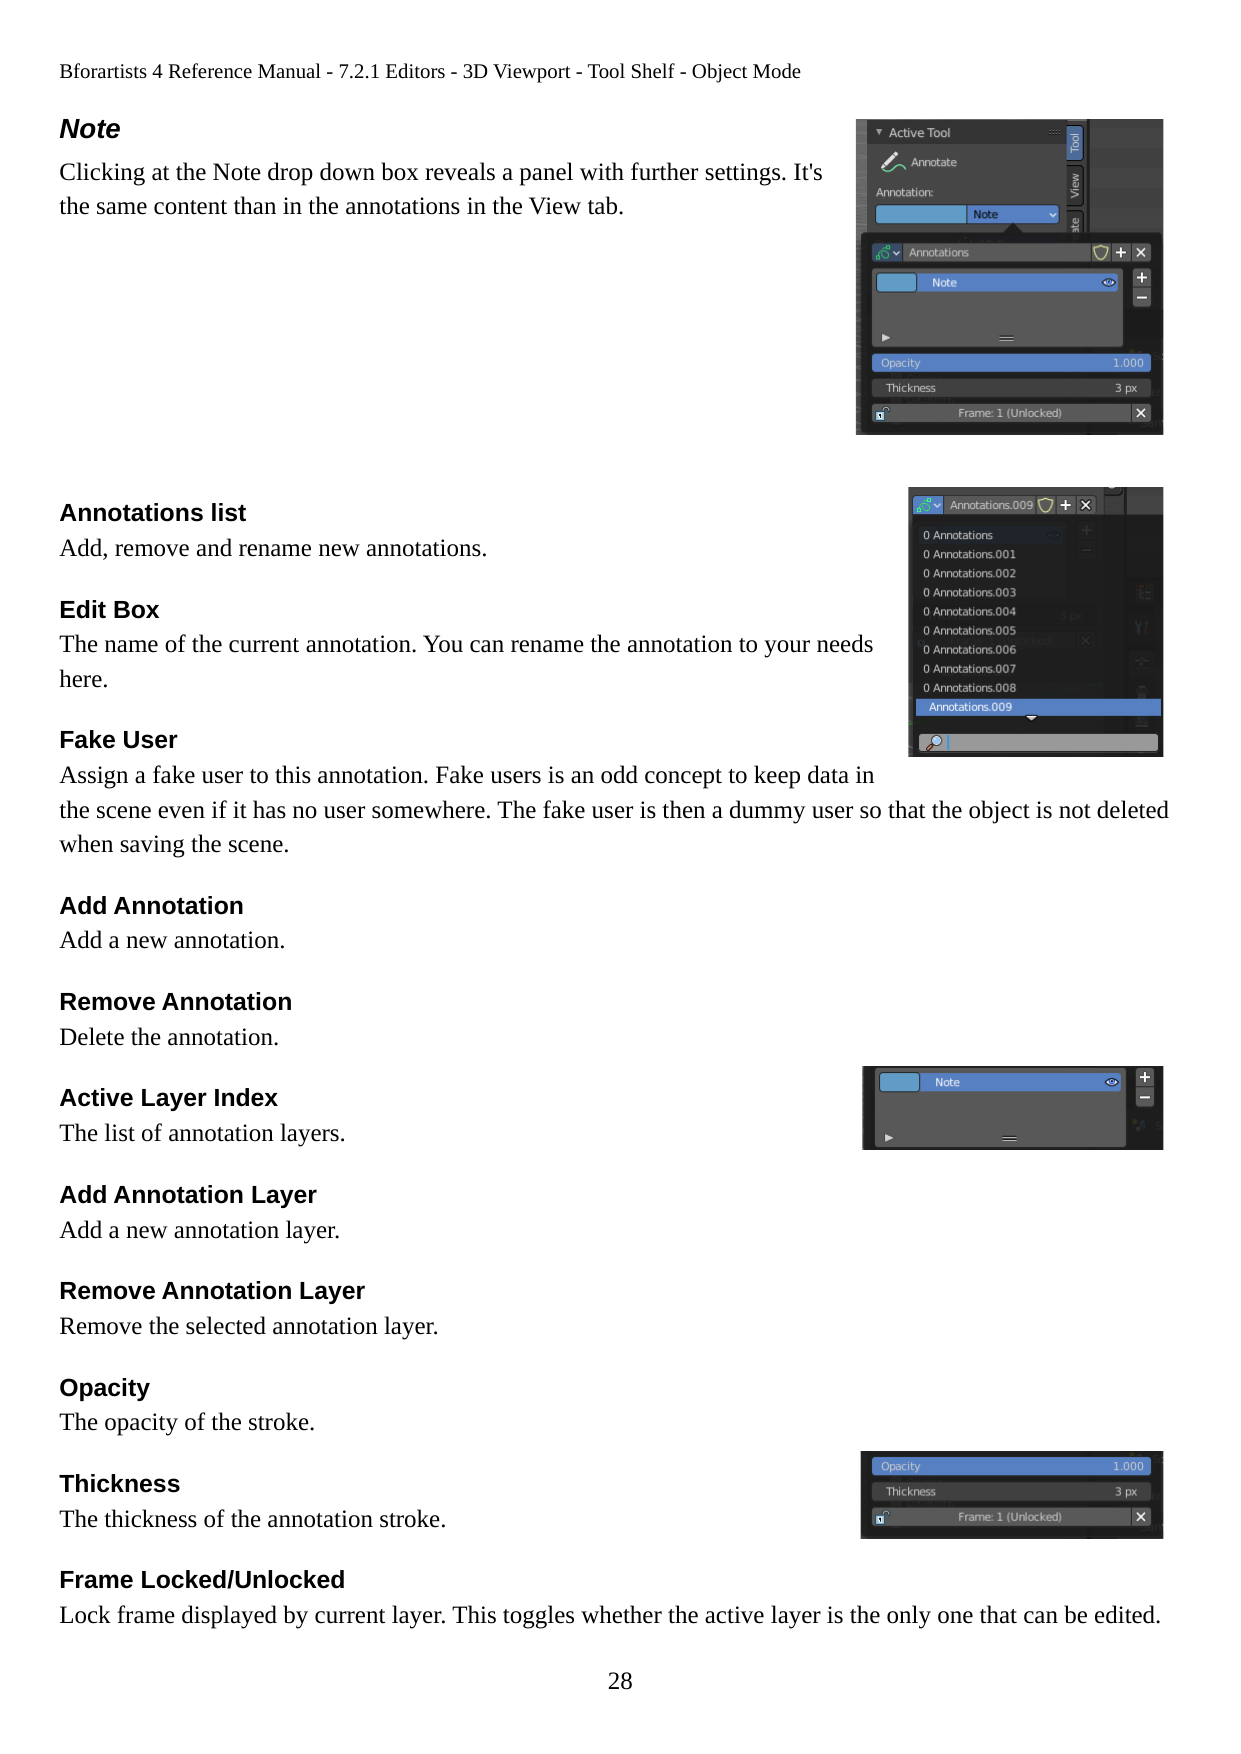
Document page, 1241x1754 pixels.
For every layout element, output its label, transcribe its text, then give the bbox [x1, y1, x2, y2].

subtitle Edit Box [59, 595, 908, 623]
picture [862, 1066, 1164, 1150]
text The opacity of the stroke. [59, 1407, 1181, 1436]
text Delete the annotation. [59, 1022, 1181, 1051]
subtitle Note [59, 113, 1181, 144]
subtitle [1164, 1083, 1181, 1112]
subtitle [1164, 1469, 1181, 1497]
text Add a new annotation. [59, 926, 1181, 954]
subtitle Annotations list [59, 498, 908, 527]
subtitle Thickness [59, 1469, 860, 1497]
text The name of the current annotation. You can rename the annotation to your needs here. [59, 629, 908, 693]
picture [908, 487, 1164, 757]
subtitle Add Annotation [59, 891, 1181, 919]
picture [860, 1451, 1164, 1539]
text Remove the selected annotation layer. [59, 1311, 1181, 1340]
subtitle Add Annotation Layer [59, 1180, 1181, 1208]
text Add, remove and rename new annotations. [59, 533, 908, 562]
text The thickness of the annotation stroke. [59, 1504, 860, 1532]
subtitle [1164, 726, 1181, 754]
subtitle Fake User [59, 726, 908, 754]
subtitle [1164, 498, 1181, 527]
text Add a new annotation layer. [59, 1215, 1181, 1243]
subtitle [1164, 595, 1181, 623]
subtitle Remove Annotation Layer [59, 1276, 1181, 1305]
subtitle Opacity [59, 1373, 1181, 1401]
subtitle Frame Locked/Unlocked [59, 1565, 1181, 1594]
text Clicking at the Note drop down box reveals a panel with further settings. It's the same content than in the annotations in the View tab. [59, 157, 855, 220]
picture [855, 119, 1164, 435]
text The list of annotation layers. [59, 1118, 862, 1147]
text Assign a fake user to this annotation. Fake users is an odd concept to keep data in the scene even if it has no user somewhere. The fake user is then a dummy user so that the object is not deleted when saving the scene. [59, 760, 1181, 858]
subtitle Remove Annotation [59, 987, 1181, 1016]
subtitle Active Layer Index [59, 1083, 862, 1112]
text Lock frame displayed by current layer. This toggles whether the active layer is the only one that can be edited. [59, 1600, 1181, 1629]
